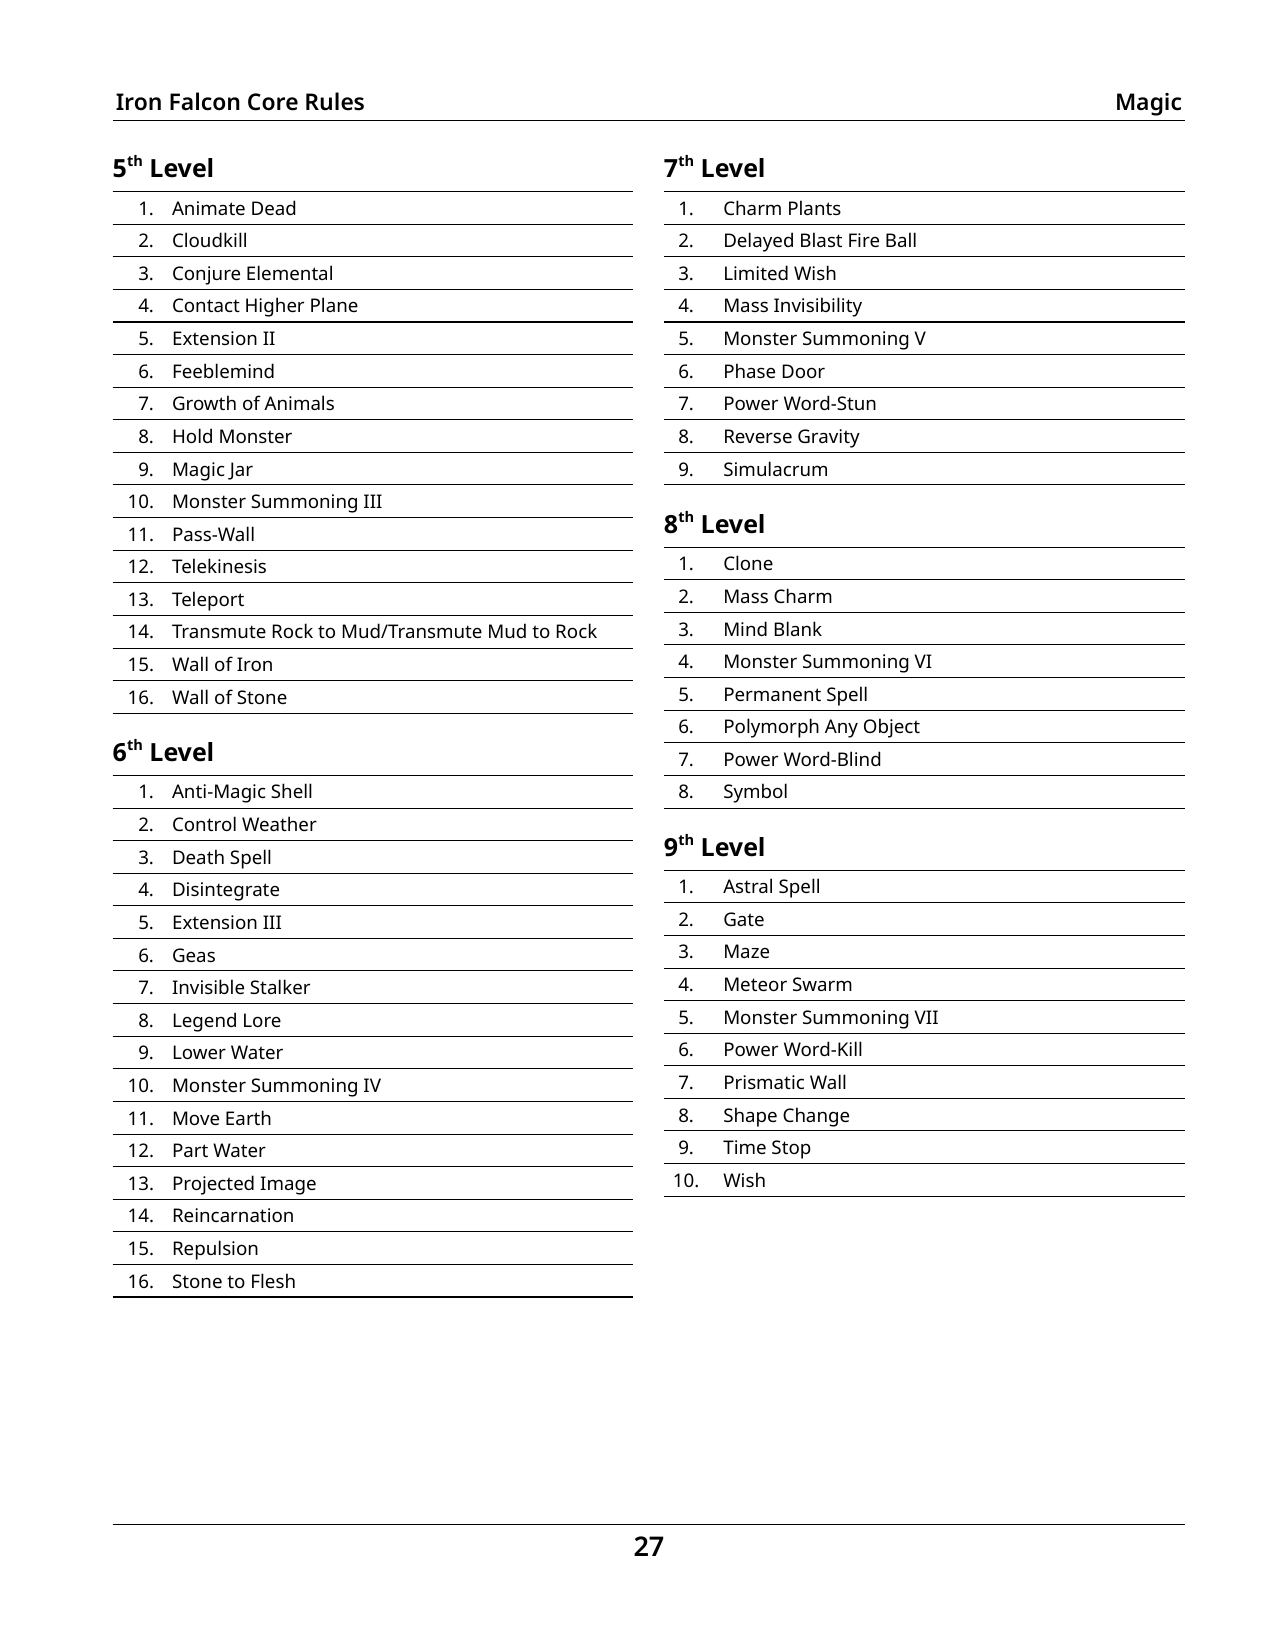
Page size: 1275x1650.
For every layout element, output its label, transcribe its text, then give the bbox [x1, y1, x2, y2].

table_header Anti-Magic Shell [169, 776, 633, 807]
table_cell Monster Summoning V [720, 323, 1184, 354]
table_cell 6. [664, 711, 720, 742]
table_cell Teleport [169, 583, 633, 615]
table_header Animate Dead [169, 192, 633, 223]
table_cell Extension II [169, 323, 633, 354]
table_cell Magic Jar [169, 453, 633, 484]
table_cell Wish [720, 1164, 1184, 1196]
table_cell Pass-Wall [169, 518, 633, 549]
table_cell 10. [113, 485, 169, 517]
table_cell Wall of Iron [169, 649, 633, 680]
table_cell Monster Summoning VII [720, 1001, 1184, 1033]
table_cell Gate [720, 903, 1184, 935]
table_cell 7. [664, 1066, 720, 1098]
table_cell 5. [664, 323, 720, 354]
table_cell Lower Water [169, 1037, 633, 1068]
table_cell Power Word-Stun [720, 388, 1184, 419]
table_header 1. [113, 192, 169, 223]
table_cell Simulacrum [720, 453, 1184, 484]
table_cell 7. [113, 971, 169, 1003]
subtitle 9th Level [664, 829, 1185, 863]
table_cell 3. [664, 257, 720, 289]
table_cell Polymorph Any Object [720, 711, 1184, 742]
table_cell 14. [113, 1200, 169, 1231]
subtitle 5th Level [112, 151, 634, 185]
table_cell 2. [113, 225, 169, 256]
table_cell Time Stop [720, 1131, 1184, 1163]
table_header 1. [664, 871, 720, 902]
table_cell Delayed Blast Fire Ball [720, 225, 1184, 256]
table_cell 12. [113, 551, 169, 582]
table_cell 13. [113, 1167, 169, 1199]
table_header Clone [720, 548, 1184, 579]
table_cell Transmute Rock to Mud/Transmute Mud to Rock [169, 616, 633, 647]
table_cell 9. [113, 1037, 169, 1068]
table_cell 15. [113, 1232, 169, 1264]
table_cell 9. [664, 453, 720, 484]
table_cell 12. [113, 1135, 169, 1166]
table_cell Feeblemind [169, 355, 633, 387]
table_cell 2. [113, 809, 169, 840]
table_cell 8. [113, 420, 169, 452]
table_cell Mass Charm [720, 580, 1184, 612]
subtitle 6th Level [112, 735, 634, 769]
table_cell 14. [113, 616, 169, 647]
table_header 1. [664, 192, 720, 223]
table_cell 10. [113, 1069, 169, 1101]
subtitle 8th Level [664, 506, 1185, 541]
table_cell Power Word-Blind [720, 743, 1184, 775]
table_cell Cloudkill [169, 225, 633, 256]
table_cell 3. [113, 841, 169, 873]
table_cell Prismatic Wall [720, 1066, 1184, 1098]
table_cell 6. [664, 1034, 720, 1065]
table_cell Meteor Swarm [720, 969, 1184, 1000]
table_header Charm Plants [720, 192, 1184, 223]
table_header 1. [664, 548, 720, 579]
table_cell Reverse Gravity [720, 420, 1184, 452]
table_cell Mind Blank [720, 613, 1184, 644]
table_cell Phase Door [720, 355, 1184, 387]
table_cell 16. [113, 1265, 169, 1296]
table_cell Disintegrate [169, 874, 633, 905]
table_cell 8. [113, 1004, 169, 1036]
table_cell Geas [169, 939, 633, 970]
table_cell 4. [664, 290, 720, 321]
table_cell Maze [720, 936, 1184, 967]
table_cell 4. [113, 290, 169, 321]
table_cell 5. [664, 1001, 720, 1033]
table_cell 4. [664, 645, 720, 677]
table_cell 7. [113, 388, 169, 419]
table_cell 16. [113, 681, 169, 713]
table_cell Death Spell [169, 841, 633, 873]
table_cell Monster Summoning III [169, 485, 633, 517]
table_cell 10. [664, 1164, 720, 1196]
table_cell Hold Monster [169, 420, 633, 452]
table_cell Invisible Stalker [169, 971, 633, 1003]
table_cell Control Weather [169, 809, 633, 840]
table_cell 2. [664, 225, 720, 256]
table_cell Stone to Flesh [169, 1265, 633, 1296]
table_cell 6. [664, 355, 720, 387]
table_cell Symbol [720, 776, 1184, 807]
table_cell 7. [664, 388, 720, 419]
table_cell 8. [664, 776, 720, 807]
table_cell 9. [664, 1131, 720, 1163]
subtitle 7th Level [664, 151, 1185, 185]
table_cell Mass Invisibility [720, 290, 1184, 321]
table_cell 6. [113, 355, 169, 387]
table_cell 4. [664, 969, 720, 1000]
table_cell Projected Image [169, 1167, 633, 1199]
table_cell 9. [113, 453, 169, 484]
table_cell 8. [664, 420, 720, 452]
table_cell 15. [113, 649, 169, 680]
table_cell Wall of Stone [169, 681, 633, 713]
table_cell 7. [664, 743, 720, 775]
table_cell Power Word-Kill [720, 1034, 1184, 1065]
table_cell Monster Summoning IV [169, 1069, 633, 1101]
table_cell 11. [113, 1102, 169, 1133]
table_cell 3. [664, 936, 720, 967]
table_cell 8. [664, 1099, 720, 1130]
table_cell 5. [113, 906, 169, 938]
table_cell Conjure Elemental [169, 257, 633, 289]
table_cell Shape Change [720, 1099, 1184, 1130]
table_cell Reincarnation [169, 1200, 633, 1231]
table_cell Growth of Animals [169, 388, 633, 419]
table_cell Repulsion [169, 1232, 633, 1264]
table_cell 3. [113, 257, 169, 289]
table_cell 6. [113, 939, 169, 970]
table_cell Monster Summoning VI [720, 645, 1184, 677]
table_cell 5. [664, 678, 720, 709]
table_cell 5. [113, 323, 169, 354]
table_cell Contact Higher Plane [169, 290, 633, 321]
table_cell 2. [664, 580, 720, 612]
table_cell Permanent Spell [720, 678, 1184, 709]
table_cell Extension III [169, 906, 633, 938]
table_header Astral Spell [720, 871, 1184, 902]
table_cell Legend Lore [169, 1004, 633, 1036]
table_cell Limited Wish [720, 257, 1184, 289]
table_cell 13. [113, 583, 169, 615]
table_cell 4. [113, 874, 169, 905]
table_cell 11. [113, 518, 169, 549]
table_cell Move Earth [169, 1102, 633, 1133]
table_cell 2. [664, 903, 720, 935]
table_cell 3. [664, 613, 720, 644]
table_cell Telekinesis [169, 551, 633, 582]
table_cell Part Water [169, 1135, 633, 1166]
table_header 1. [113, 776, 169, 807]
